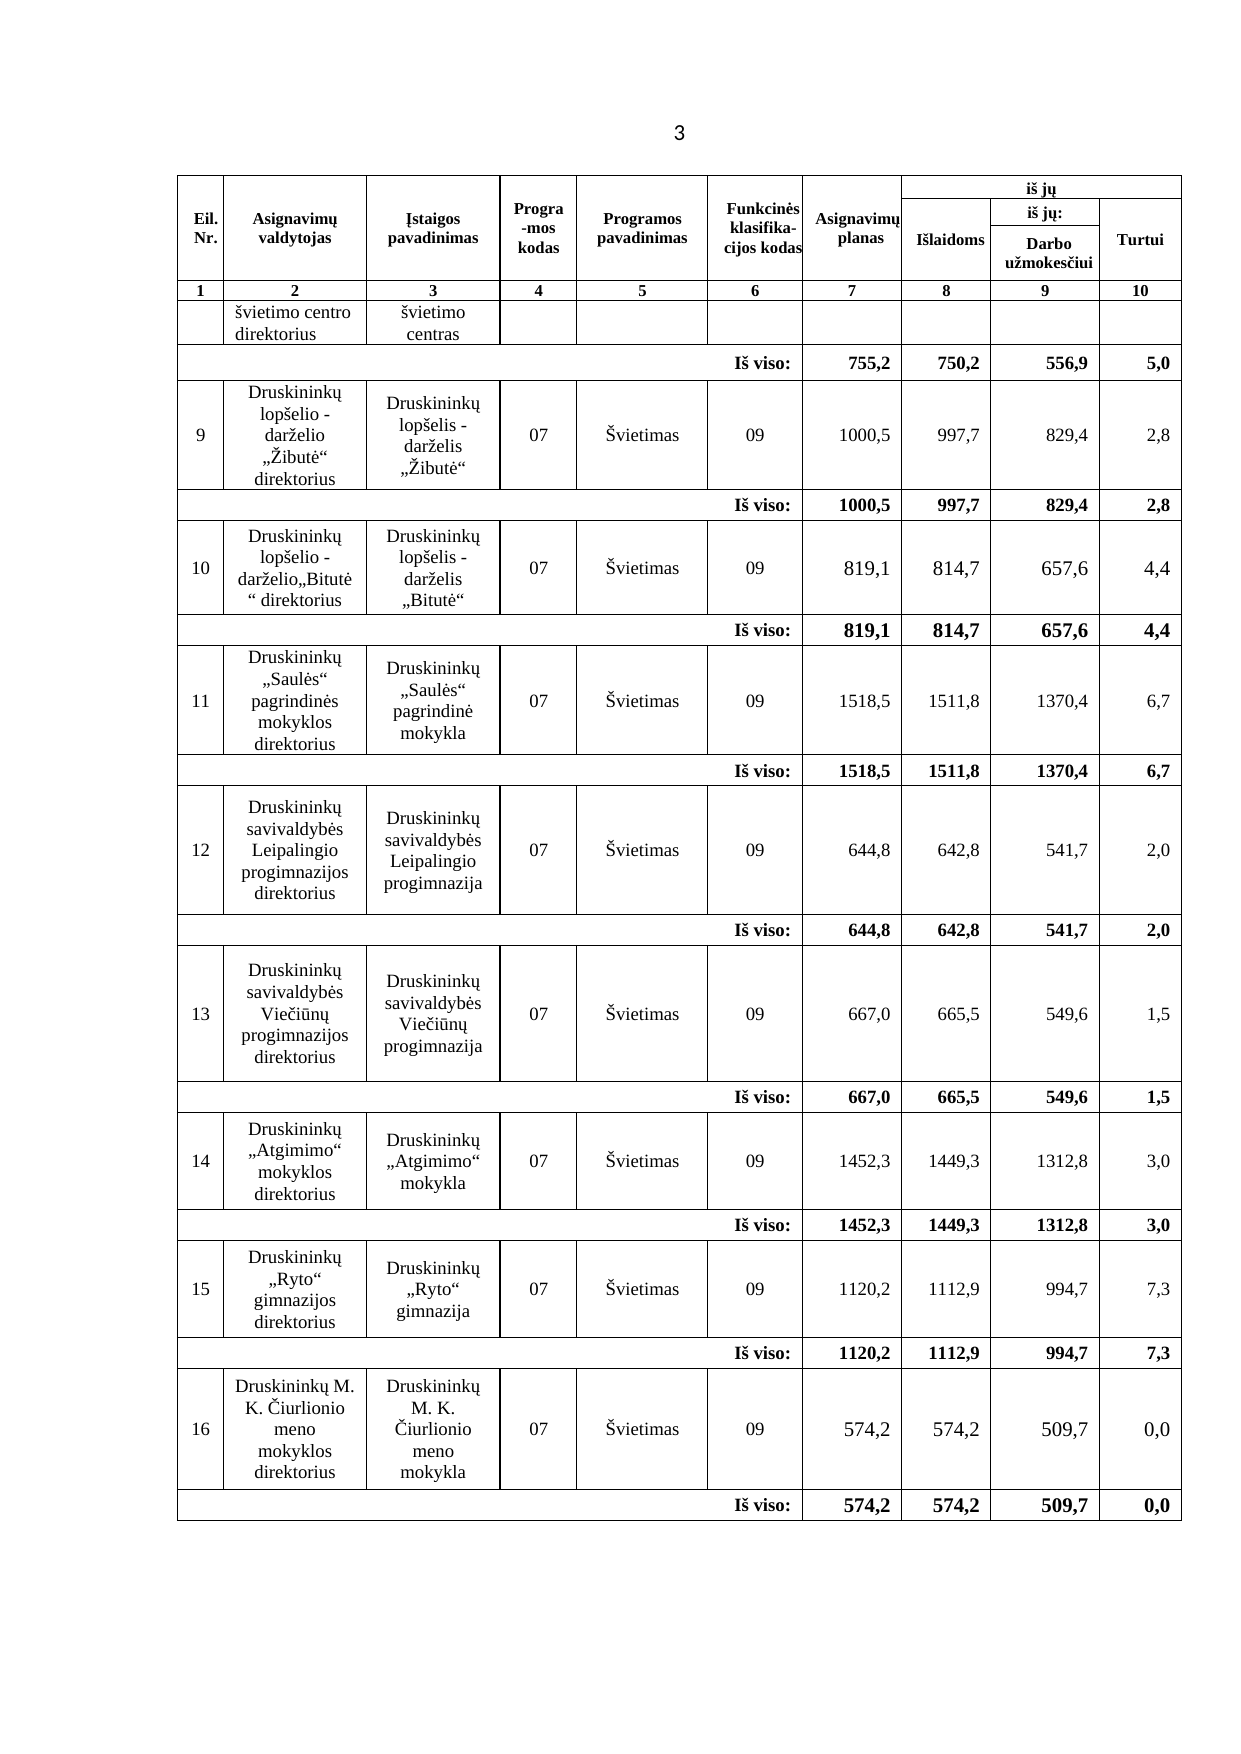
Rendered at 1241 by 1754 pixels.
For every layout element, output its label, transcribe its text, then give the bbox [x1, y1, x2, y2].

table_cell 644,8 [803, 786, 901, 913]
table_cell 1452,3 [803, 1210, 901, 1240]
table_cell 09 [708, 521, 802, 614]
table_cell Išlaidoms [902, 199, 990, 280]
table_cell 997,7 [902, 490, 990, 520]
table_cell 509,7 [991, 1490, 1099, 1520]
table_cell Druskininkų savivaldybės Leipalingio progimnazijos direktorius [224, 786, 366, 913]
table_cell Druskininkų savivaldybės Leipalingio progimnazija [367, 786, 499, 913]
table_cell Druskininkų „Saulės“ pagrindinė mokykla [367, 646, 499, 754]
table_cell 07 [501, 786, 576, 913]
table_cell 09 [708, 1241, 802, 1337]
table_cell 665,5 [902, 1082, 990, 1112]
table_cell 644,8 [803, 915, 901, 945]
table_cell 2,8 [1100, 490, 1181, 520]
table_cell 12 [178, 786, 223, 913]
table_cell 1518,5 [803, 755, 901, 785]
table_cell 7 [803, 281, 901, 300]
table_cell [991, 301, 1099, 344]
table_cell Švietimas [577, 946, 707, 1081]
table_header iš jų [902, 176, 1181, 198]
table_header Įstaigos pavadinimas [367, 176, 499, 280]
table_cell 2,0 [1100, 915, 1181, 945]
table_cell Druskininkų savivaldybės Viečiūnų progimnazija [367, 946, 499, 1081]
table_cell [178, 301, 223, 344]
table_cell Švietimas [577, 1369, 707, 1488]
table_cell [803, 301, 901, 344]
table_cell 667,0 [803, 946, 901, 1081]
table_cell 07 [501, 1113, 576, 1209]
table_cell 3,0 [1100, 1113, 1181, 1209]
table_cell 6,7 [1100, 646, 1181, 754]
table_cell 642,8 [902, 786, 990, 913]
table_cell Iš viso: [178, 915, 802, 945]
table_cell 1312,8 [991, 1113, 1099, 1209]
table_header Progra-mos kodas [501, 176, 576, 280]
table_cell 14 [178, 1113, 223, 1209]
table_cell Švietimas [577, 1113, 707, 1209]
table_cell Druskininkų „Ryto“ gimnazijos direktorius [224, 1241, 366, 1337]
table_cell 574,2 [803, 1490, 901, 1520]
table_cell 07 [501, 946, 576, 1081]
table_cell Druskininkų lopšelis - darželis „Bitutė“ [367, 521, 499, 614]
table_cell [577, 301, 707, 344]
table_cell 657,6 [991, 615, 1099, 645]
table_cell Druskininkų „Atgimimo“ mokykla [367, 1113, 499, 1209]
table_cell 15 [178, 1241, 223, 1337]
table_cell 07 [501, 521, 576, 614]
table_cell Druskininkų lopšelis - darželis „Žibutė“ [367, 381, 499, 489]
table_cell 1112,9 [902, 1338, 990, 1368]
table_cell 657,6 [991, 521, 1099, 614]
table_cell Iš viso: [178, 615, 802, 645]
table_cell [1100, 301, 1181, 344]
table_cell 755,2 [803, 345, 901, 380]
table_cell 819,1 [803, 615, 901, 645]
table_header Funkcinės klasifika-cijos kodas [708, 176, 802, 280]
table_cell Druskininkų savivaldybės Viečiūnų progimnazijos direktorius [224, 946, 366, 1081]
table_cell 10 [178, 521, 223, 614]
table_cell Švietimas [577, 646, 707, 754]
table_cell 1511,8 [902, 755, 990, 785]
table_cell Iš viso: [178, 345, 802, 380]
table_cell 6,7 [1100, 755, 1181, 785]
table_cell Iš viso: [178, 755, 802, 785]
table_cell 6 [708, 281, 802, 300]
table_cell 829,4 [991, 490, 1099, 520]
table_cell 1452,3 [803, 1113, 901, 1209]
table_cell Švietimas [577, 786, 707, 913]
table_cell 07 [501, 1241, 576, 1337]
table_cell 541,7 [991, 786, 1099, 913]
table_cell 1 [178, 281, 223, 300]
table_cell Turtui [1100, 199, 1181, 280]
table_cell 1,5 [1100, 946, 1181, 1081]
table_cell 07 [501, 1369, 576, 1488]
table_cell 1000,5 [803, 381, 901, 489]
table_cell 9 [991, 281, 1099, 300]
table_cell 3 [367, 281, 499, 300]
table_cell 09 [708, 1369, 802, 1488]
table_cell 1000,5 [803, 490, 901, 520]
table_cell Iš viso: [178, 490, 802, 520]
table_header Asignavimų valdytojas [224, 176, 366, 280]
table_cell 9 [178, 381, 223, 489]
table_cell 07 [501, 381, 576, 489]
table_cell 10 [1100, 281, 1181, 300]
table_cell švietimo centras [367, 301, 499, 344]
table_cell Iš viso: [178, 1338, 802, 1368]
table_cell 5 [577, 281, 707, 300]
table_cell 5,0 [1100, 345, 1181, 380]
table_cell Darbo užmokesčiui [991, 226, 1099, 280]
table_cell 819,1 [803, 521, 901, 614]
table_cell 1370,4 [991, 755, 1099, 785]
table_cell 1112,9 [902, 1241, 990, 1337]
table_cell 829,4 [991, 381, 1099, 489]
table_cell 1449,3 [902, 1113, 990, 1209]
table_cell Švietimas [577, 521, 707, 614]
table_cell [501, 301, 576, 344]
table_cell 549,6 [991, 946, 1099, 1081]
table_header Asignavimų planas [803, 176, 901, 280]
table_cell 814,7 [902, 521, 990, 614]
table_cell 7,3 [1100, 1338, 1181, 1368]
table_cell Druskininkų M. K. Čiurlionio meno mokykla [367, 1369, 499, 1488]
table_cell 07 [501, 646, 576, 754]
table_cell 994,7 [991, 1241, 1099, 1337]
table_cell 4,4 [1100, 615, 1181, 645]
table_cell 4,4 [1100, 521, 1181, 614]
table_cell 1511,8 [902, 646, 990, 754]
table_cell 1370,4 [991, 646, 1099, 754]
table_cell 1449,3 [902, 1210, 990, 1240]
table_cell Druskininkų „Ryto“ gimnazija [367, 1241, 499, 1337]
table_cell 556,9 [991, 345, 1099, 380]
table_cell Druskininkų „Atgimimo“ mokyklos direktorius [224, 1113, 366, 1209]
table_cell 997,7 [902, 381, 990, 489]
table_cell 667,0 [803, 1082, 901, 1112]
table_cell 574,2 [902, 1490, 990, 1520]
table_cell 2,8 [1100, 381, 1181, 489]
table_cell 16 [178, 1369, 223, 1488]
table_cell 1120,2 [803, 1241, 901, 1337]
table_cell 574,2 [902, 1369, 990, 1488]
table_cell 13 [178, 946, 223, 1081]
table_cell 574,2 [803, 1369, 901, 1488]
table_cell 642,8 [902, 915, 990, 945]
table_header Programos pavadinimas [577, 176, 707, 280]
table_cell 541,7 [991, 915, 1099, 945]
table_cell 09 [708, 946, 802, 1081]
table_cell Iš viso: [178, 1210, 802, 1240]
table_cell Iš viso: [178, 1082, 802, 1112]
table_cell 665,5 [902, 946, 990, 1081]
table_cell Švietimas [577, 1241, 707, 1337]
table_cell švietimo centro direktorius [224, 301, 366, 344]
table_cell Druskininkų lopšelio - darželio„Bitutė“ direktorius [224, 521, 366, 614]
table_cell 11 [178, 646, 223, 754]
table_cell 2,0 [1100, 786, 1181, 913]
table_cell 509,7 [991, 1369, 1099, 1488]
table_cell 1120,2 [803, 1338, 901, 1368]
table_cell [902, 301, 990, 344]
table_cell iš jų: [991, 199, 1099, 225]
table_cell Iš viso: [178, 1490, 802, 1520]
table_cell Druskininkų lopšelio - darželio „Žibutė“ direktorius [224, 381, 366, 489]
table_cell 1312,8 [991, 1210, 1099, 1240]
table_cell Švietimas [577, 381, 707, 489]
table_cell 1518,5 [803, 646, 901, 754]
table_cell [708, 301, 802, 344]
table_cell 09 [708, 786, 802, 913]
table_cell 0,0 [1100, 1369, 1181, 1488]
table_cell 09 [708, 646, 802, 754]
table_cell 8 [902, 281, 990, 300]
table_cell 994,7 [991, 1338, 1099, 1368]
table_cell 814,7 [902, 615, 990, 645]
table_cell 09 [708, 1113, 802, 1209]
table_cell 549,6 [991, 1082, 1099, 1112]
table_cell 750,2 [902, 345, 990, 380]
table_cell Druskininkų M. K. Čiurlionio meno mokyklos direktorius [224, 1369, 366, 1488]
table_cell 4 [501, 281, 576, 300]
table_header Eil. Nr. [178, 176, 223, 280]
table_cell 3,0 [1100, 1210, 1181, 1240]
table_cell 09 [708, 381, 802, 489]
table_cell 0,0 [1100, 1490, 1181, 1520]
table_cell 7,3 [1100, 1241, 1181, 1337]
table_cell 2 [224, 281, 366, 300]
table_cell Druskininkų „Saulės“ pagrindinės mokyklos direktorius [224, 646, 366, 754]
table_cell 1,5 [1100, 1082, 1181, 1112]
